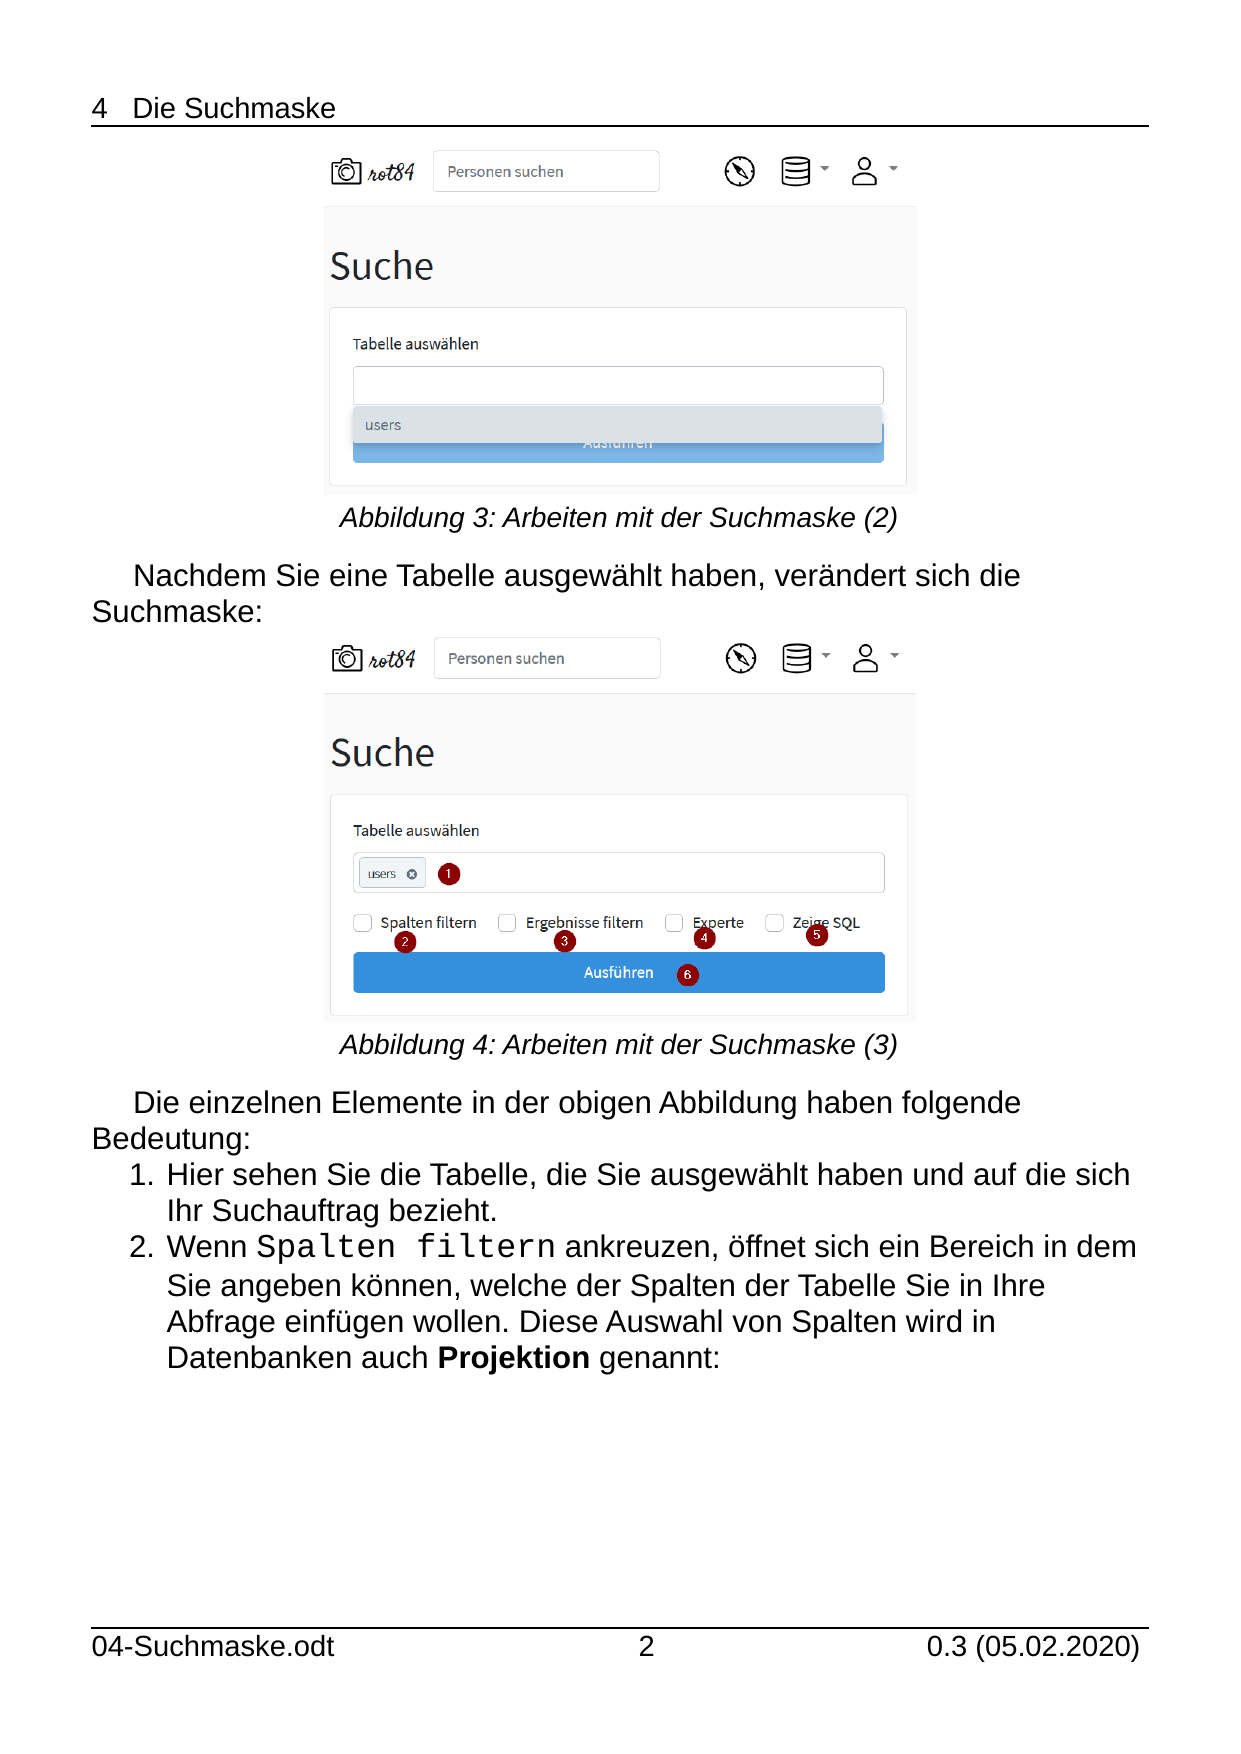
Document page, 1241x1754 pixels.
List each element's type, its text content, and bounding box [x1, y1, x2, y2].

text Abbildung 3: Arbeiten mit der Suchmaske (2) [91, 501, 1149, 533]
text Nachdem Sie eine Tabelle ausgewählt haben, verändert sich die Suchmaske: [91, 557, 1149, 628]
picture [323, 138, 918, 495]
picture [323, 628, 917, 1022]
list Wenn Spalten filtern ankreuzen, öffnet sich ein Bereich in dem Sie angeben können, welche der Spalten der Tabelle Sie in Ihre Abfrage einfügen wollen. Diese Auswahl von Spalten wird in Datenbanken auch Projektion genannt: [129, 1228, 1149, 1375]
text Die einzelnen Elemente in der obigen Abbildung haben folgende Bedeutung: [91, 1084, 1149, 1156]
text Abbildung 4: Arbeiten mit der Suchmaske (3) [91, 1028, 1149, 1060]
list Hier sehen Sie die Tabelle, die Sie ausgewählt haben und auf die sich Ihr Suchauftrag bezieht. [129, 1156, 1149, 1228]
